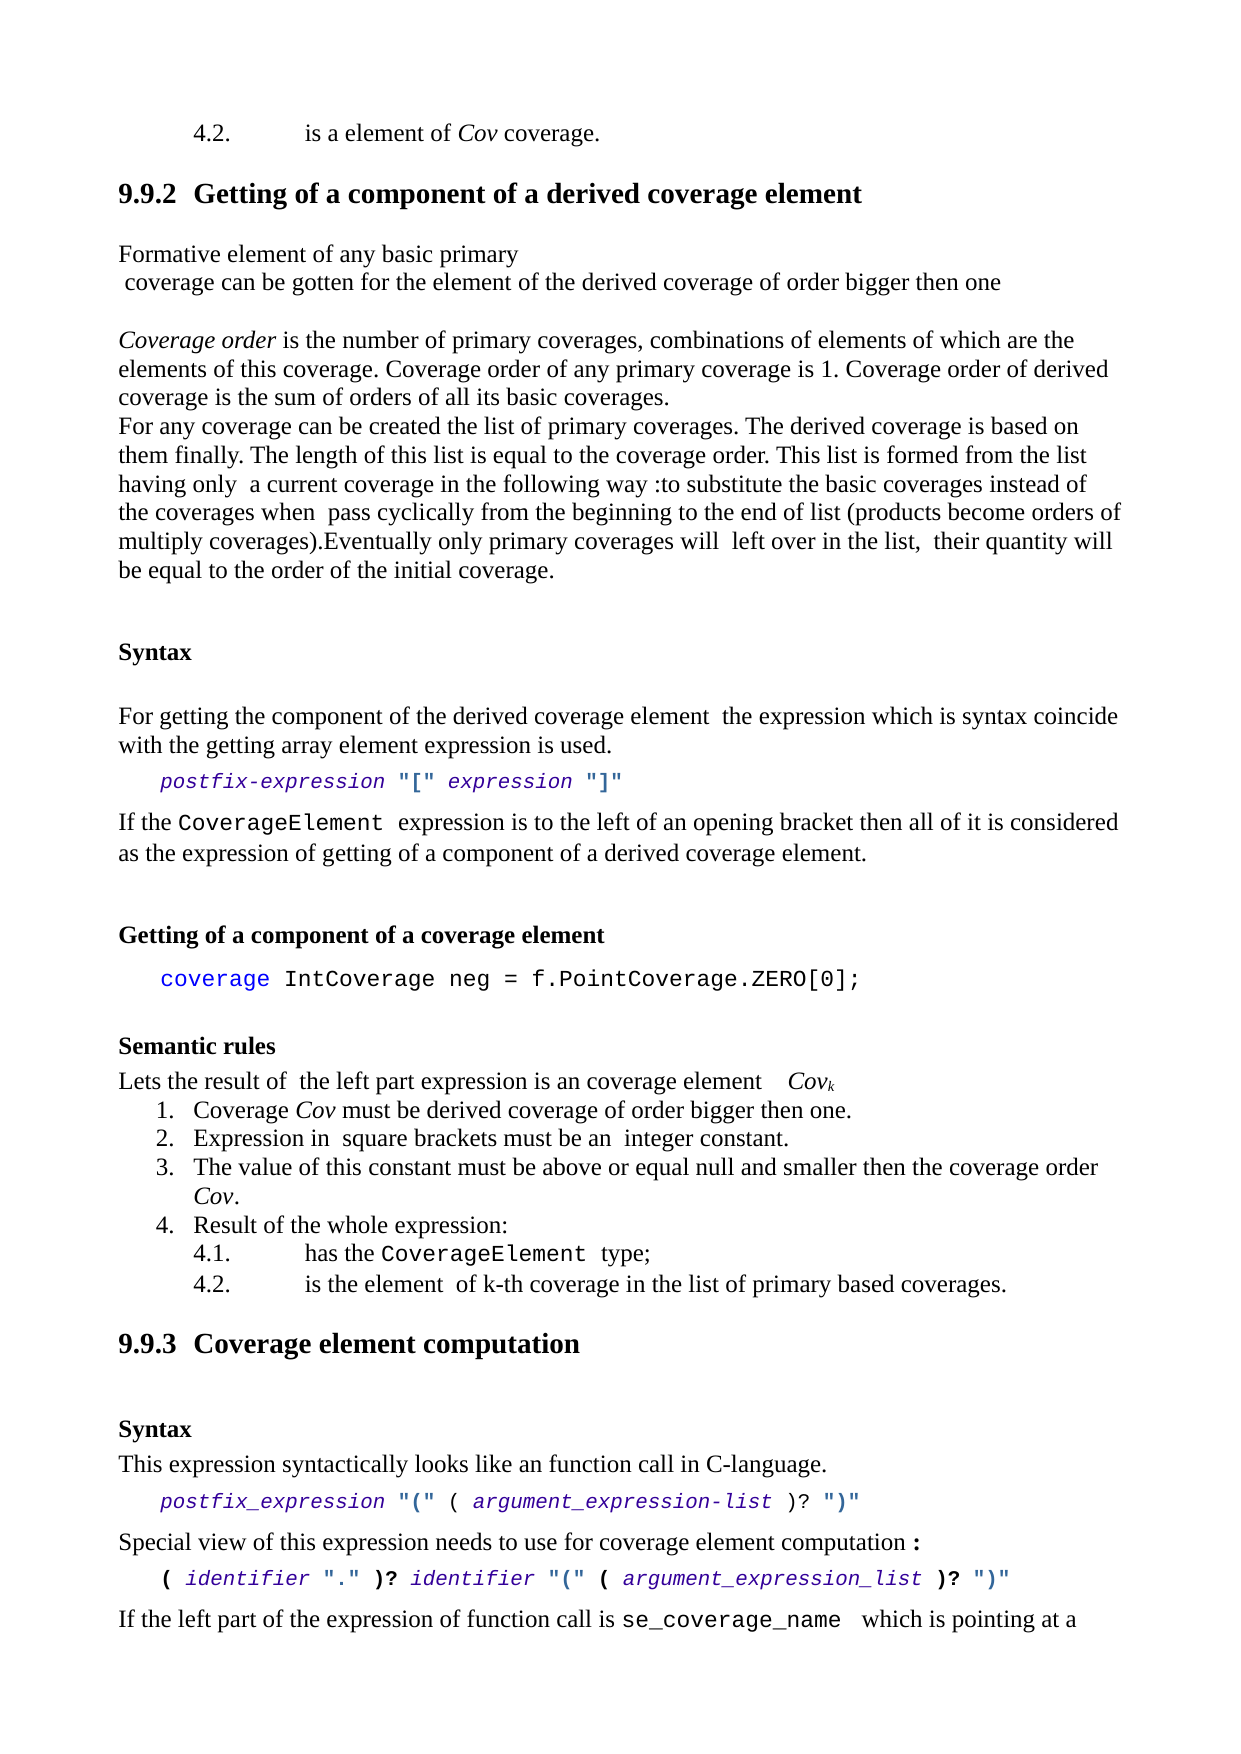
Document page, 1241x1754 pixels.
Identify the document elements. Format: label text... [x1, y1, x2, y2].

text coverage IntCoverage neg = f.PointCoverage.ZERO[0]; [160, 968, 1122, 993]
text ( identifier "." )? identifier "(" ( argument_expression_list )? ")" [160, 1568, 1122, 1592]
subtitle Semantic rules [118, 1031, 1122, 1060]
list has the CoverageElement type; [193, 1238, 1122, 1269]
text If the left part of the expression of function call is se_coverage_name which is pointing at a [118, 1604, 1122, 1634]
list Result of the whole expression: [156, 1210, 1122, 1238]
text Formative element of any basic primary [118, 239, 1122, 267]
text postfix-expression "[" expression "]" [160, 771, 1122, 795]
text Coverage order is the number of primary coverages, combinations of elements of which are the elements of this coverage. Coverage order of any primary coverage is 1. Coverage order of derived coverage is the sum of orders of all its basic coverages. [118, 325, 1122, 411]
subtitle Getting of a component of a derived coverage element [118, 176, 1122, 209]
list The value of this constant must be above or equal null and smaller then the coverage order Cov. [156, 1152, 1122, 1210]
list is the element of k-th coverage in the list of primary based coverages. [193, 1269, 1122, 1297]
text For getting the component of the derived coverage element the expression which is syntax coincide with the getting array element expression is used. [118, 701, 1122, 759]
subtitle Coverage element computation [118, 1327, 1122, 1360]
text coverage can be gotten for the element of the derived coverage of order bigger then one [118, 267, 1122, 296]
subtitle Syntax [118, 1414, 1122, 1443]
text postfix_expression "(" ( argument_expression-list )? ")" [160, 1491, 1122, 1514]
text Special view of this expression needs to use for coverage element computation : [118, 1527, 1122, 1556]
text For any coverage can be created the list of primary coverages. The derived coverage is based on them finally. The length of this list is equal to the coverage order. This list is formed from the list having only a current coverage in the following way :to substitute the basic coverages instead of the coverages when pass cyclically from the beginning to the end of list (products become orders of multiply coverages).Eventually only primary coverages will left over in the list, their quantity will be equal to the order of the initial coverage. [118, 411, 1122, 584]
text Lets the result of the left part expression is an coverage element Covk [118, 1066, 1122, 1095]
list Coverage Cov must be derived coverage of order bigger then one. [156, 1095, 1122, 1123]
text This expression syntactically looks like an function call in C-language. [118, 1449, 1122, 1478]
subtitle Syntax [118, 637, 1122, 666]
list Expression in square brackets must be an integer constant. [156, 1123, 1122, 1152]
text If the CoverageElement expression is to the left of an opening bracket then all of it is considered as the expression of getting of a component of a derived coverage element. [118, 807, 1122, 866]
list is a element of Cov coverage. [193, 118, 1122, 147]
subtitle Getting of a component of a coverage element [118, 920, 1122, 949]
